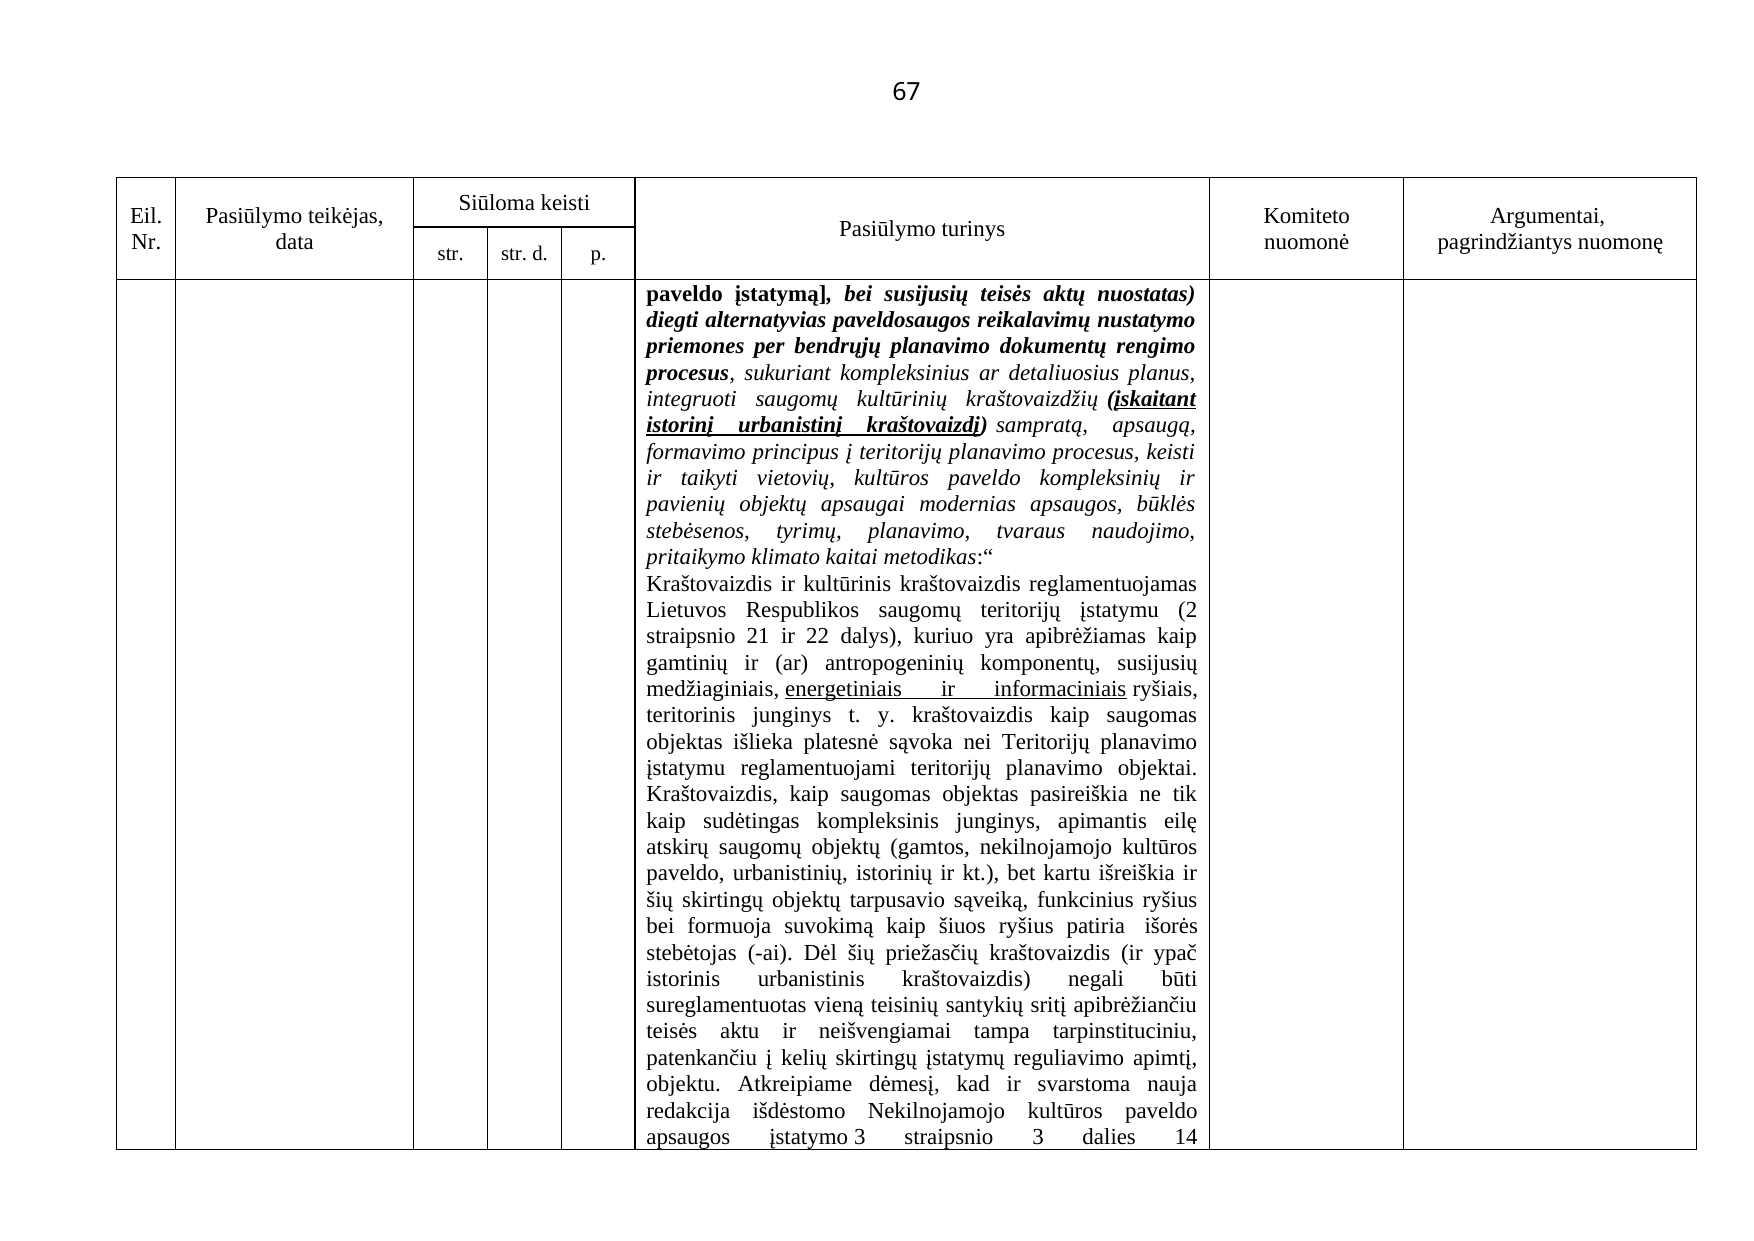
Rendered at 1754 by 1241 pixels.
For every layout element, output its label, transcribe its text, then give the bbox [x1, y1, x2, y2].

table_header Eil. Nr. [117, 178, 175, 279]
table_cell [414, 280, 487, 1149]
table_header Siūloma keisti [414, 178, 634, 226]
table_cell [176, 280, 413, 1149]
table_header Komiteto nuomonė [1210, 178, 1403, 279]
table_cell [1210, 280, 1403, 1149]
table_cell paveldo įstatymą], bei susijusių teisės aktų nuostatas) diegti alternatyvias paveldosaugos reikalavimų nustatymo priemones per bendrųjų planavimo dokumentų rengimo procesus, sukuriant kompleksinius ar detaliuosius planus, integruoti saugomų kultūrinių kraštovaizdžių (įskaitant istorinį urbanistinį kraštovaizdį) sampratą, apsaugą, formavimo principus į teritorijų planavimo procesus, keisti ir taikyti vietovių, kultūros paveldo kompleksinių ir pavienių objektų apsaugai modernias apsaugos, būklės stebėsenos, tyrimų, planavimo, tvaraus naudojimo, pritaikymo klimato kaitai metodikas:“ Kraštovaizdis ir kultūrinis kraštovaizdis reglamentuojamas Lietuvos Respublikos saugomų teritorijų įstatymu (2 straipsnio 21 ir 22 dalys), kuriuo yra apibrėžiamas kaip gamtinių ir (ar) antropogeninių komponentų, susijusių medžiaginiais, energetiniais ir informaciniais ryšiais, teritorinis junginys t. y. kraštovaizdis kaip saugomas objektas išlieka platesnė sąvoka nei Teritorijų planavimo įstatymu reglamentuojami teritorijų planavimo objektai. Kraštovaizdis, kaip saugomas objektas pasireiškia ne tik kaip sudėtingas kompleksinis junginys, apimantis eilę atskirų saugomų objektų (gamtos, nekilnojamojo kultūros paveldo, urbanistinių, istorinių ir kt.), bet kartu išreiškia ir šių skirtingų objektų tarpusavio sąveiką, funkcinius ryšius bei formuoja suvokimą kaip šiuos ryšius patiria išorės stebėtojas (-ai). Dėl šių priežasčių kraštovaizdis (ir ypač istorinis urbanistinis kraštovaizdis) negali būti sureglamentuotas vieną teisinių santykių sritį apibrėžiančiu teisės aktu ir neišvengiamai tampa tarpinstituciniu, patenkančiu į kelių skirtingų įstatymų reguliavimo apimtį, objektu. Atkreipiame dėmesį, kad ir svarstoma nauja redakcija išdėstomo Nekilnojamojo kultūros paveldo apsaugos įstatymo 3 straipsnio 3 dalies 14 [636, 280, 1209, 1149]
table_cell [1404, 280, 1696, 1149]
table_header Argumentai, pagrindžiantys nuomonę [1404, 178, 1696, 279]
table_cell [488, 280, 561, 1149]
table_cell str. d. [488, 228, 561, 279]
table_cell [562, 280, 634, 1149]
table_cell [117, 280, 175, 1149]
table_cell str. [414, 228, 487, 279]
table_cell p. [562, 228, 634, 279]
table_header Pasiūlymo turinys [636, 178, 1209, 279]
table_header Pasiūlymo teikėjas, data [176, 178, 413, 279]
